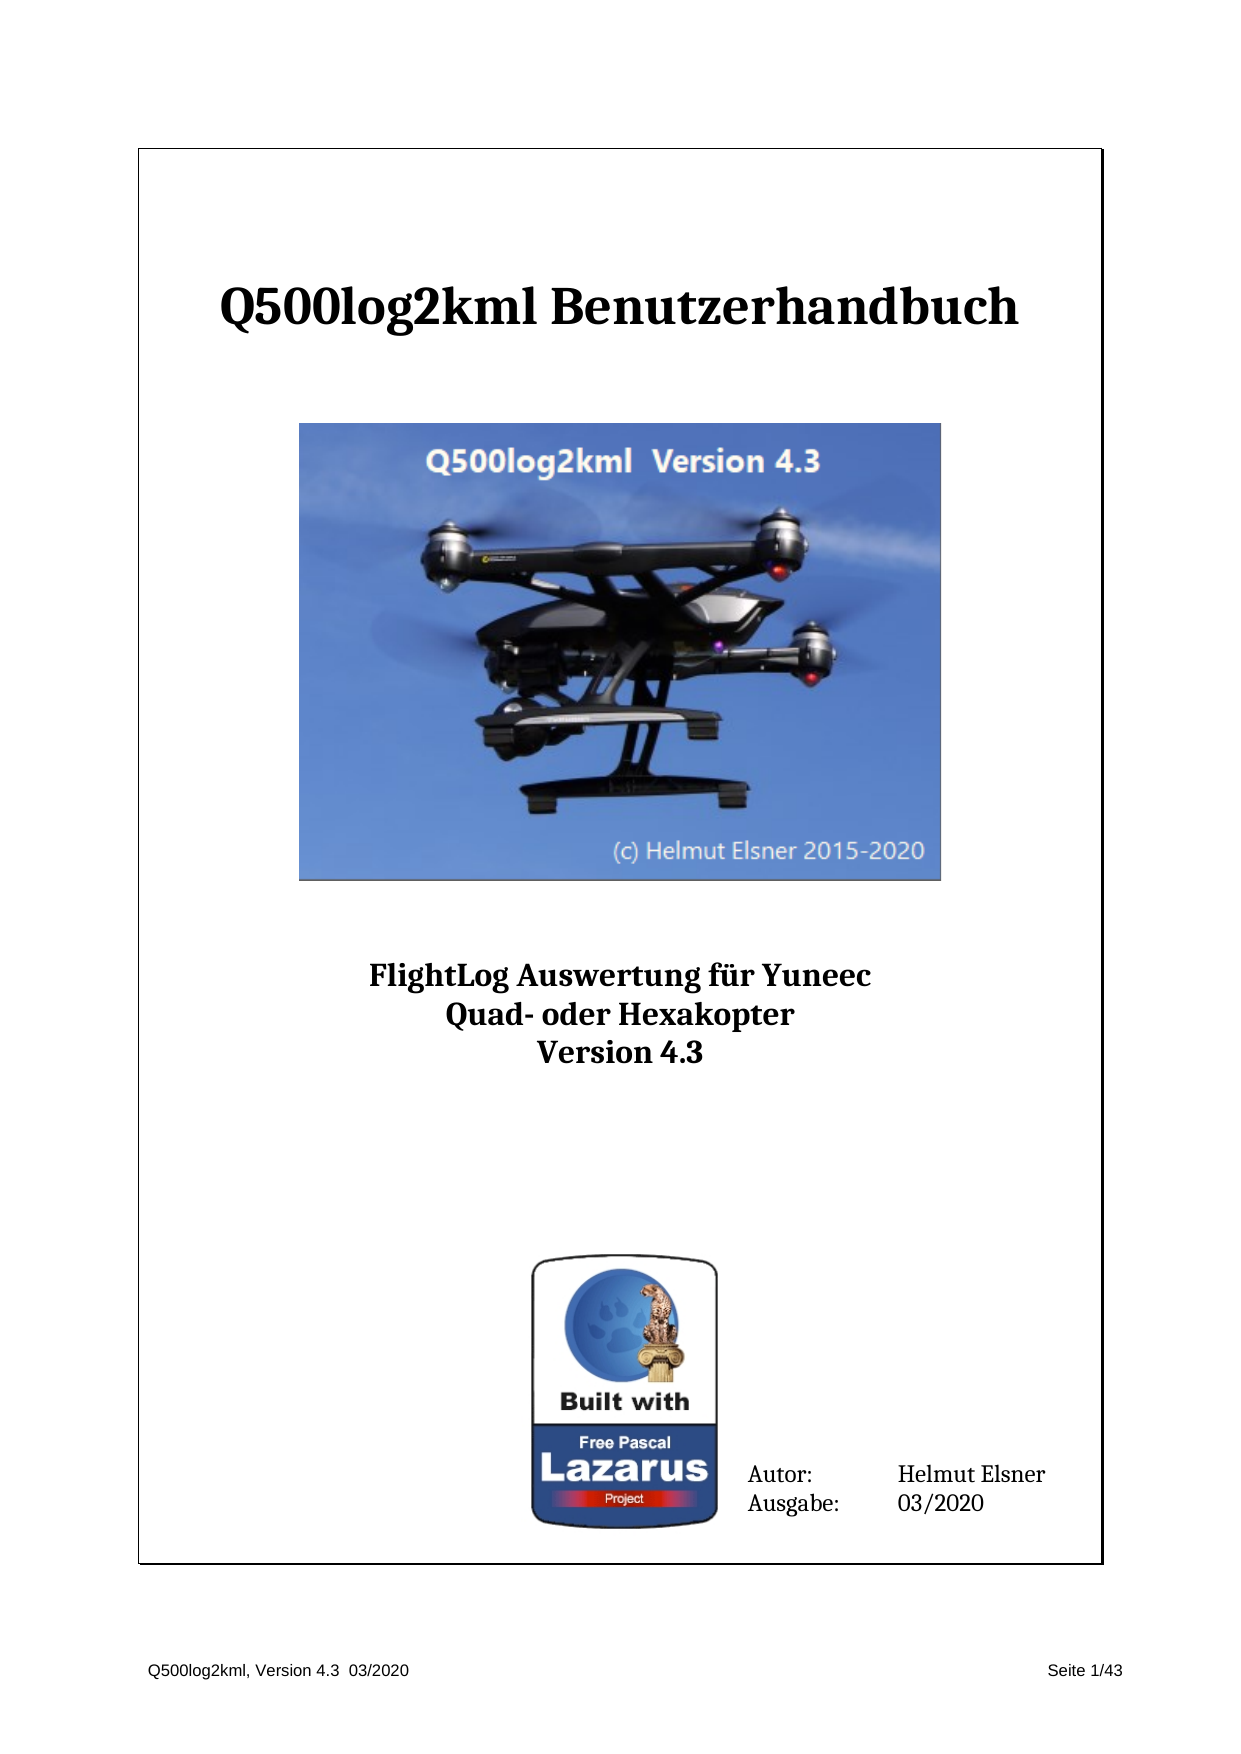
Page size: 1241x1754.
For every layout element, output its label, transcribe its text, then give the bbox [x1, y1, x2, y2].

text FlightLog Auswertung für Yuneec [148, 957, 1093, 995]
text [148, 1402, 520, 1489]
text [148, 1489, 520, 1517]
picture [520, 1245, 727, 1537]
text Quad- oder Hexakopter [148, 995, 1093, 1033]
picture [299, 423, 942, 881]
text Ausgabe: 03/2020 [727, 1489, 1093, 1517]
text Autor: Helmut Elsner [727, 1402, 1093, 1489]
text Version 4.3 [148, 1033, 1093, 1072]
text Q500log2kml Benutzerhandbuch [148, 275, 1093, 338]
